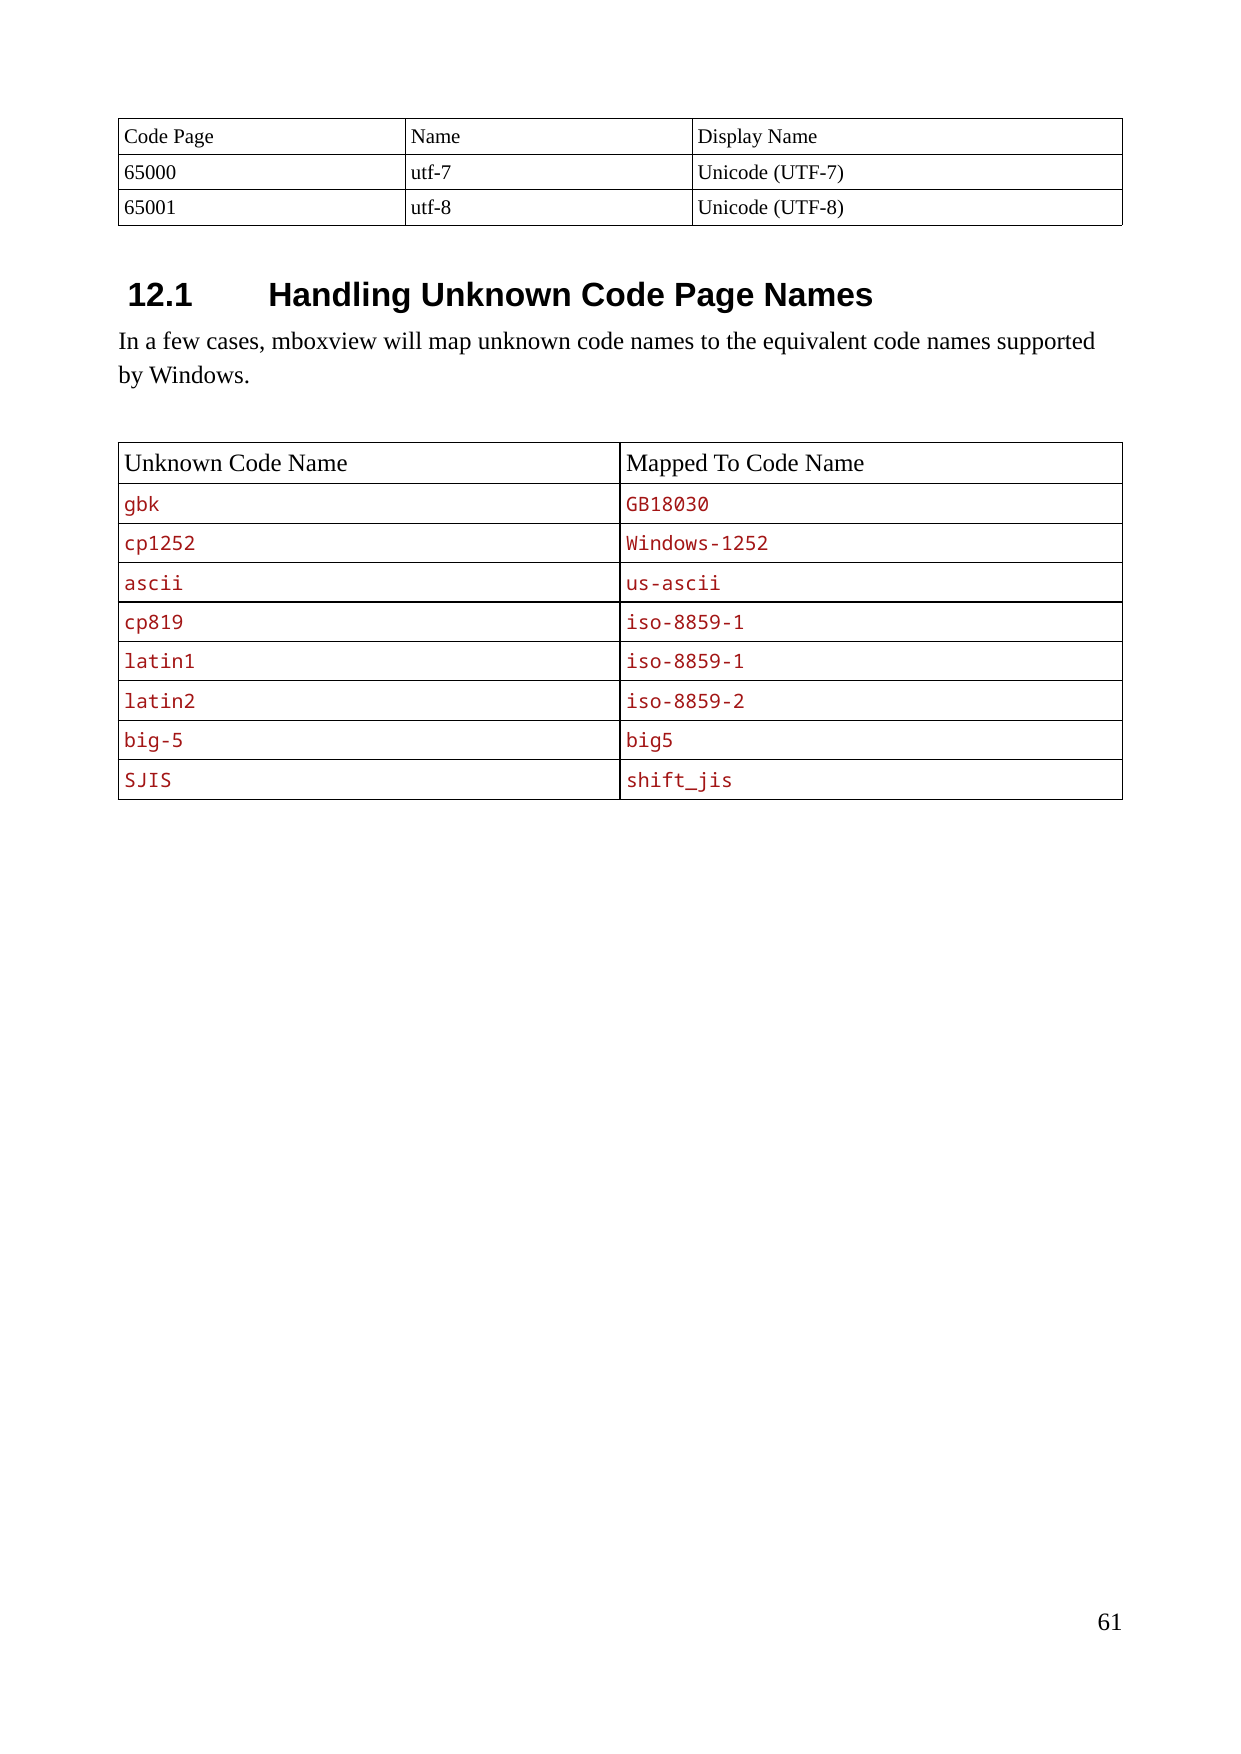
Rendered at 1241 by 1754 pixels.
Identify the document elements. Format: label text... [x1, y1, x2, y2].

table_cell utf-7 [406, 155, 692, 189]
table_header Unknown Code Name [119, 443, 619, 483]
text In a few cases, mboxview will map unknown code names to the equivalent code names supported by Windows. [118, 326, 1122, 389]
table_cell Unicode (UTF-7) [693, 155, 1122, 189]
table_cell 65001 [119, 190, 405, 225]
table_cell utf-8 [406, 190, 692, 225]
table_cell big-5 [119, 721, 619, 759]
table_header Code Page [119, 119, 405, 154]
table_cell iso-8859-1 [621, 603, 1122, 641]
table_cell latin1 [119, 642, 619, 680]
table_cell us-ascii [621, 563, 1122, 601]
table_cell SJIS [119, 760, 619, 799]
subtitle Handling Unknown Code Page Names [118, 275, 1122, 313]
table_cell GB18030 [621, 484, 1122, 522]
table_cell gbk [119, 484, 619, 522]
table_header Name [406, 119, 692, 154]
table_cell Unicode (UTF-8) [693, 190, 1122, 225]
table_cell big5 [621, 721, 1122, 759]
table_cell latin2 [119, 681, 619, 720]
table_cell shift_jis [621, 760, 1122, 799]
table_cell iso-8859-1 [621, 642, 1122, 680]
table_cell 65000 [119, 155, 405, 189]
table_cell ascii [119, 563, 619, 601]
table_cell Windows-1252 [621, 524, 1122, 562]
table_cell cp819 [119, 603, 619, 641]
table_header Mapped To Code Name [621, 443, 1122, 483]
table_header Display Name [693, 119, 1122, 154]
table_cell iso-8859-2 [621, 681, 1122, 720]
table_cell cp1252 [119, 524, 619, 562]
